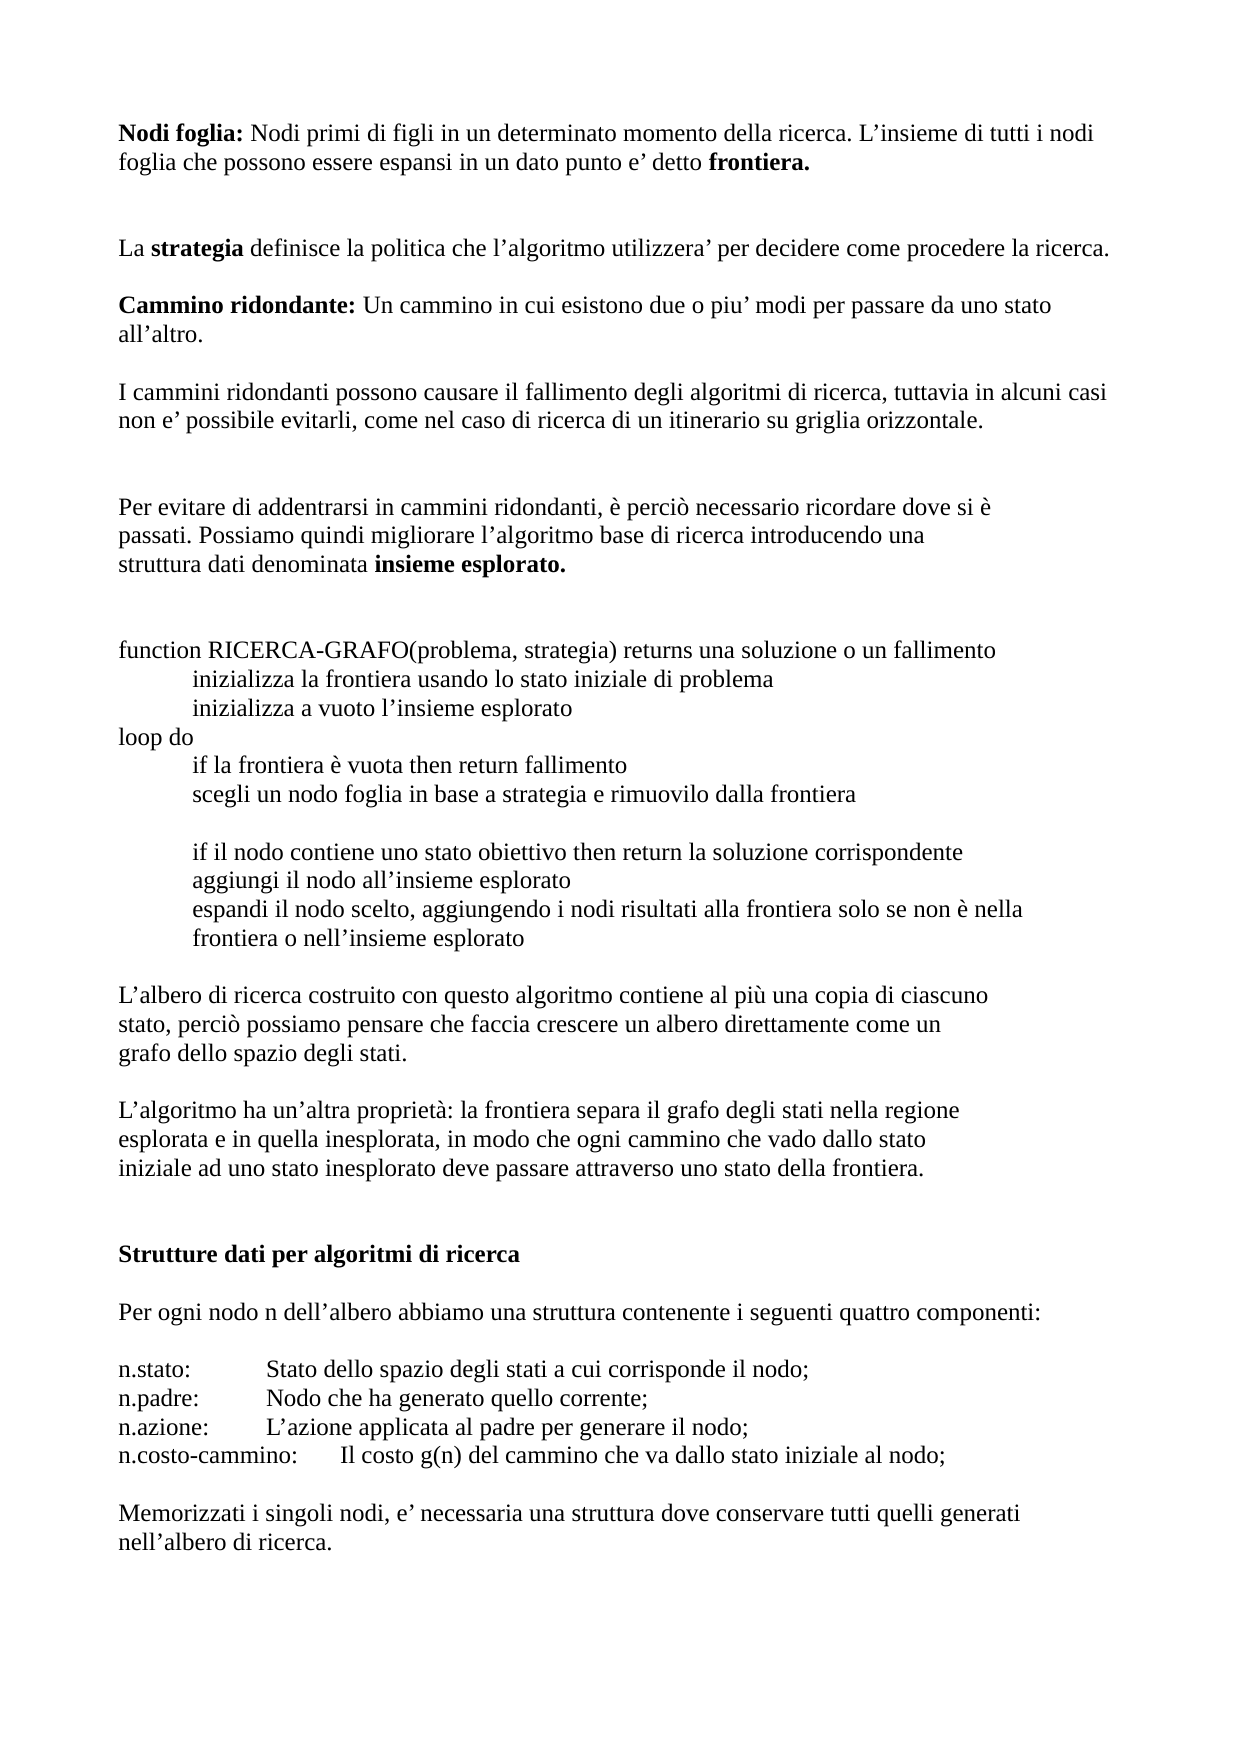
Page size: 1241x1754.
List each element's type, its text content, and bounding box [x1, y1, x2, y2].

text if il nodo contiene uno stato obiettivo then return la soluzione corrispondente [118, 837, 1122, 866]
text La strategia definisce la politica che l’algoritmo utilizzera’ per decidere come procedere la ricerca. [118, 233, 1122, 262]
text Nodi foglia: Nodi primi di figli in un determinato momento della ricerca. L’insieme di tutti i nodi foglia che possono essere espansi in un dato punto e’ detto frontiera. [118, 118, 1122, 176]
text Cammino ridondante: Un cammino in cui esistono due o piu’ modi per passare da uno stato all’altro. [118, 291, 1122, 348]
text frontiera o nell’insieme esplorato [118, 923, 1122, 952]
text Per evitare di addentrarsi in cammini ridondanti, è perciò necessario ricordare dove si è [118, 492, 1122, 521]
text n.stato: Stato dello spazio degli stati a cui corrisponde il nodo; [118, 1354, 1122, 1383]
text esplorata e in quella inesplorata, in modo che ogni cammino che vado dallo stato [118, 1124, 1122, 1153]
text inizializza la frontiera usando lo stato iniziale di problema [118, 664, 1122, 693]
text L’albero di ricerca costruito con questo algoritmo contiene al più una copia di ciascuno [118, 981, 1122, 1009]
text n.costo-cammino: Il costo g(n) del cammino che va dallo stato iniziale al nodo; [118, 1441, 1122, 1469]
text grafo dello spazio degli stati. [118, 1038, 1122, 1067]
text L’algoritmo ha un’altra proprietà: la frontiera separa il grafo degli stati nella regione [118, 1096, 1122, 1124]
text struttura dati denominata insieme esplorato. [118, 549, 1122, 578]
text inizializza a vuoto l’insieme esplorato [118, 693, 1122, 722]
text if la frontiera è vuota then return fallimento [118, 751, 1122, 779]
text I cammini ridondanti possono causare il fallimento degli algoritmi di ricerca, tuttavia in alcuni casi non e’ possibile evitarli, come nel caso di ricerca di un itinerario su griglia orizzontale. [118, 377, 1122, 434]
text aggiungi il nodo all’insieme esplorato [118, 866, 1122, 894]
text espandi il nodo scelto, aggiungendo i nodi risultati alla frontiera solo se non è nella [118, 894, 1122, 923]
text stato, perciò possiamo pensare che faccia crescere un albero direttamente come un [118, 1009, 1122, 1038]
text n.padre: Nodo che ha generato quello corrente; [118, 1383, 1122, 1412]
text function RICERCA-GRAFO(problema, strategia) returns una soluzione o un fallimento [118, 636, 1122, 664]
text n.azione: L’azione applicata al padre per generare il nodo; [118, 1412, 1122, 1441]
text Per ogni nodo n dell’albero abbiamo una struttura contenente i seguenti quattro componenti: [118, 1297, 1122, 1326]
text scegli un nodo foglia in base a strategia e rimuovilo dalla frontiera [118, 779, 1122, 808]
text loop do [118, 722, 1122, 751]
text Memorizzati i singoli nodi, e’ necessaria una struttura dove conservare tutti quelli generati nell’albero di ricerca. [118, 1498, 1122, 1556]
text iniziale ad uno stato inesplorato deve passare attraverso uno stato della frontiera. [118, 1153, 1122, 1182]
text Strutture dati per algoritmi di ricerca [118, 1239, 1122, 1268]
text passati. Possiamo quindi migliorare l’algoritmo base di ricerca introducendo una [118, 521, 1122, 549]
